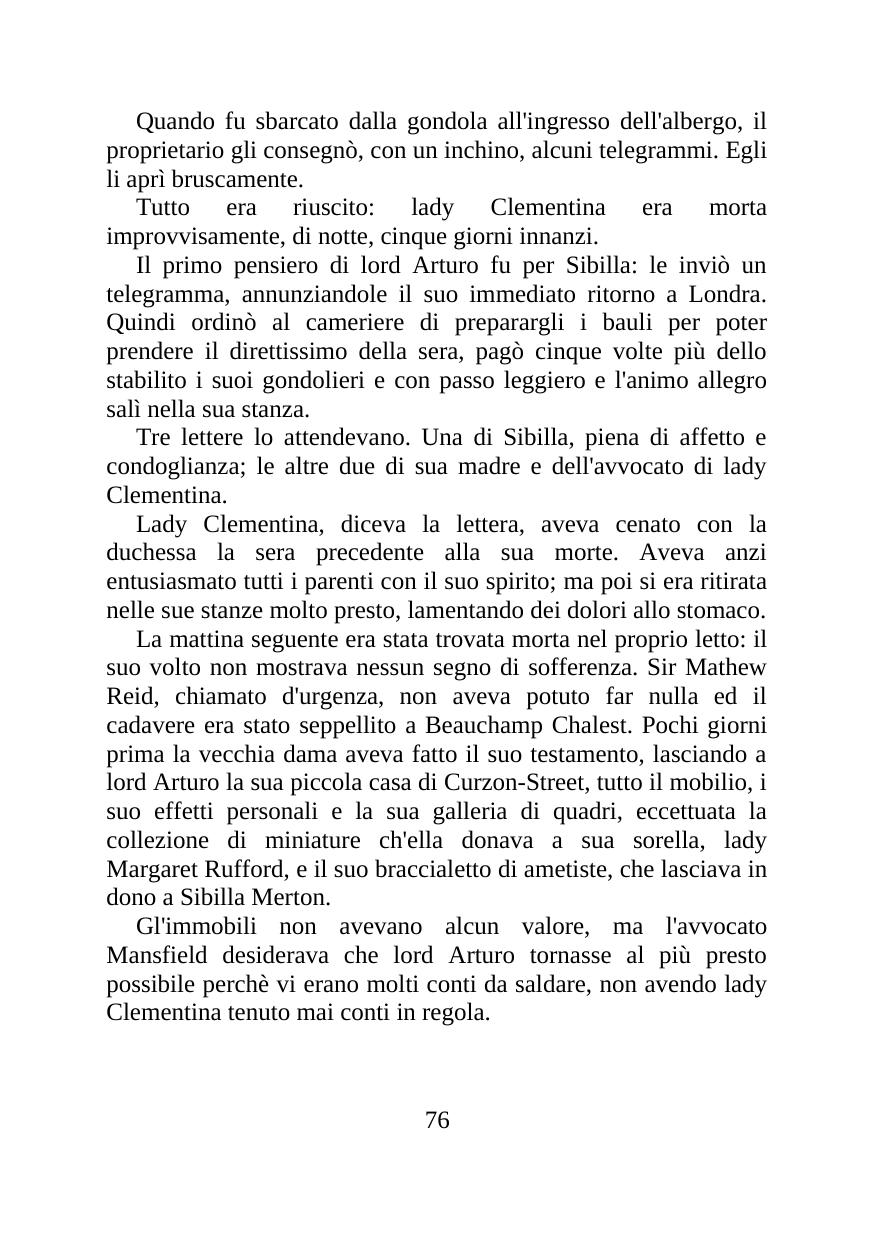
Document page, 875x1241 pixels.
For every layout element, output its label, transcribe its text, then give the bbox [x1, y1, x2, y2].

text Il primo pensiero di lord Arturo fu per Sibilla: le inviò un telegramma, annunziandole il suo immediato ritorno a Londra. Quindi ordinò al cameriere di preparargli i bauli per poter prendere il direttissimo della sera, pagò cinque volte più dello stabilito i suoi gondolieri e con passo leggiero e l'animo allegro salì nella sua stanza. [106, 250, 768, 422]
text Tutto era riuscito: lady Clementina era morta improvvisamente, di notte, cinque giorni innanzi. [106, 192, 768, 250]
text Lady Clementina, diceva la lettera, aveva cenato con la duchessa la sera precedente alla sua morte. Aveva anzi entusiasmato tutti i parenti con il suo spirito; ma poi si era ritirata nelle sue stanze molto presto, lamentando dei dolori allo stomaco. [106, 509, 768, 624]
text Tre lettere lo attendevano. Una di Sibilla, piena di affetto e condoglianza; le altre due di sua madre e dell'avvocato di lady Clementina. [106, 422, 768, 509]
text La mattina seguente era stata trovata morta nel proprio letto: il suo volto non mostrava nessun segno di sofferenza. Sir Mathew Reid, chiamato d'urgenza, non aveva potuto far nulla ed il cadavere era stato seppellito a Beauchamp Chalest. Pochi giorni prima la vecchia dama aveva fatto il suo testamento, lasciando a lord Arturo la sua piccola casa di Curzon-Street, tutto il mobilio, i suo effetti personali e la sua galleria di quadri, eccettuata la collezione di miniature ch'ella donava a sua sorella, lady Margaret Rufford, e il suo braccialetto di ametiste, che lasciava in dono a Sibilla Merton. [106, 624, 768, 911]
text Gl'immobili non avevano alcun valore, ma l'avvocato Mansfield desiderava che lord Arturo tornasse al più presto possibile perchè vi erano molti conti da saldare, non avendo lady Clementina tenuto mai conti in regola. [106, 911, 768, 1026]
text Quando fu sbarcato dalla gondola all'ingresso dell'albergo, il proprietario gli consegnò, con un inchino, alcuni telegrammi. Egli li aprì bruscamente. [106, 106, 768, 192]
